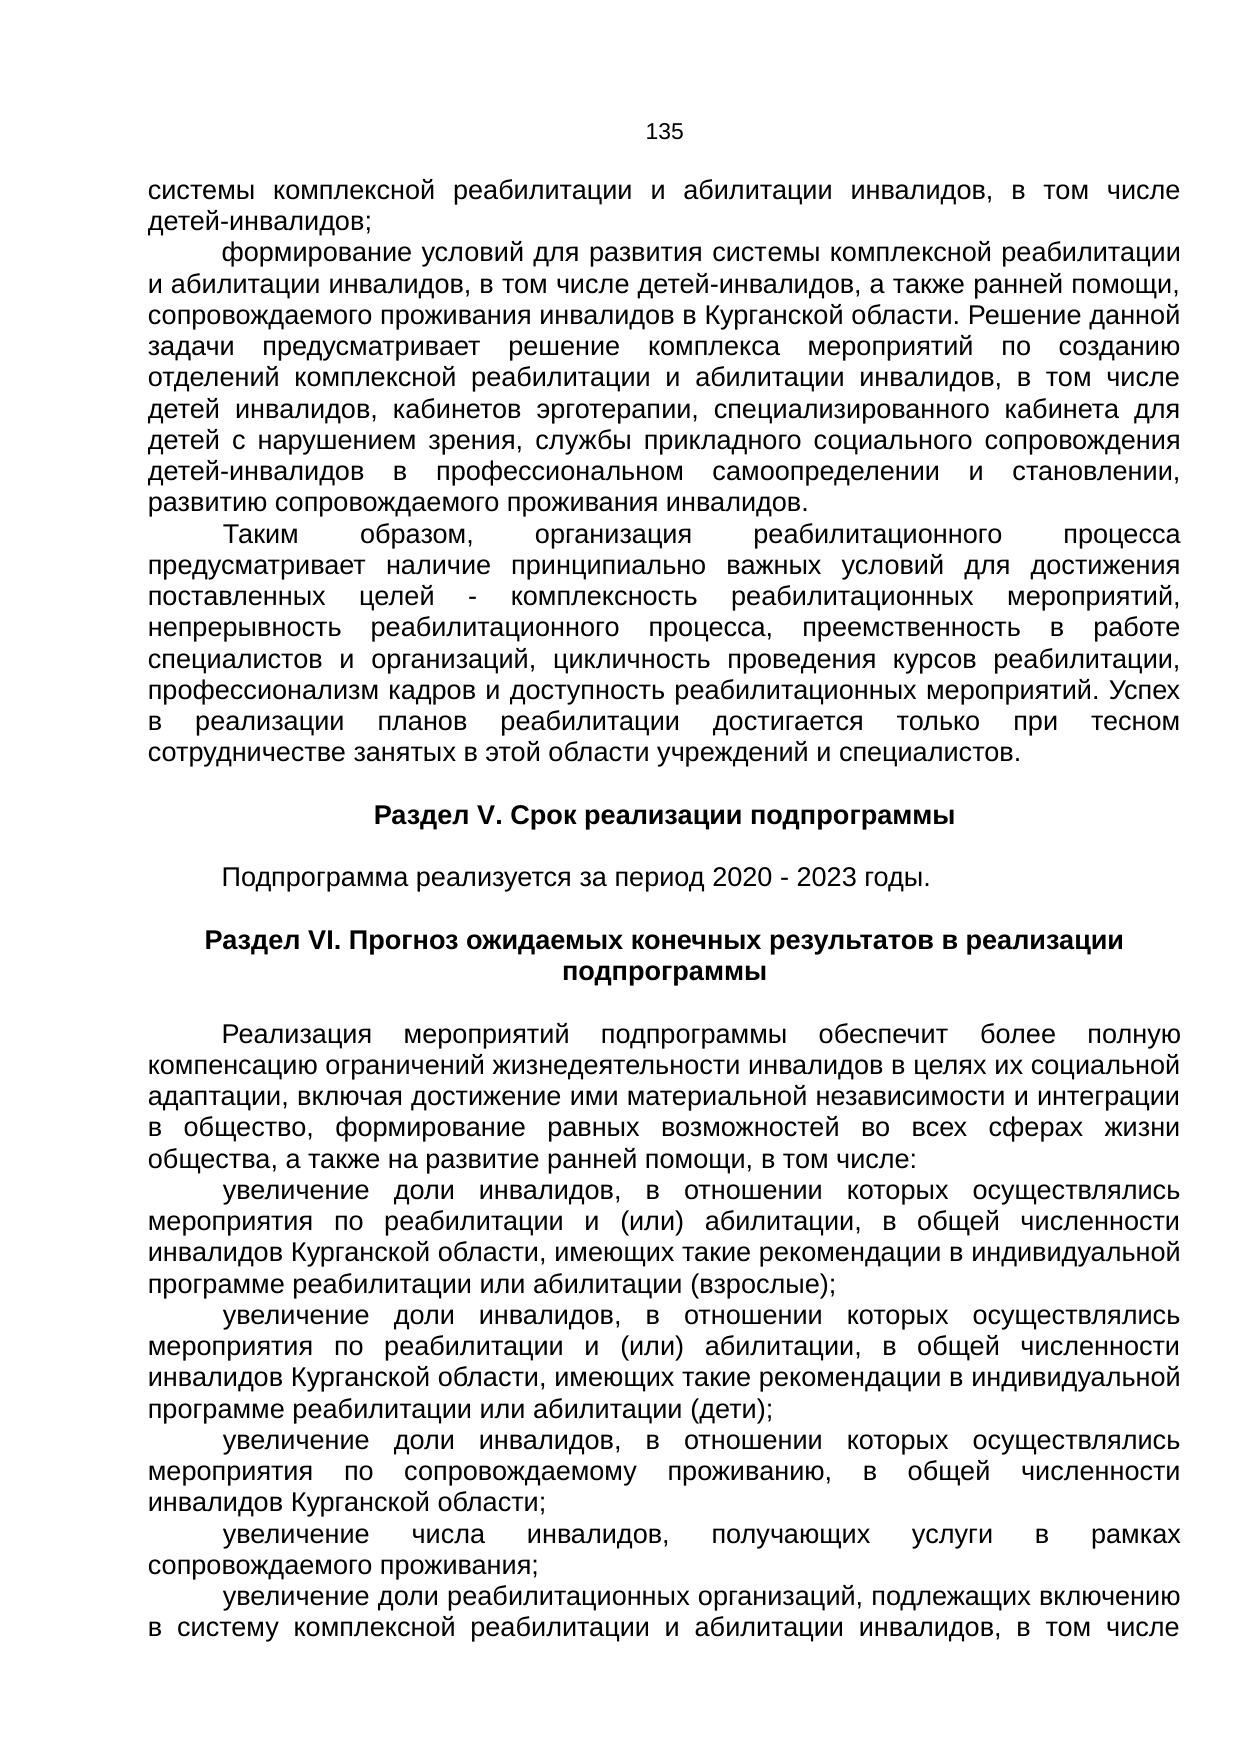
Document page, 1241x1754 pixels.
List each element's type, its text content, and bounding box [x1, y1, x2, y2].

text Раздел VI. Прогноз ожидаемых конечных результатов в реализации подпрограммы [148, 924, 1181, 986]
text увеличение доли инвалидов, в отношении которых осуществлялись мероприятия по сопровождаемому проживанию, в общей численности инвалидов Курганской области; [148, 1424, 1181, 1518]
text Раздел V. Срок реализации подпрограммы [148, 799, 1181, 830]
text увеличение доли инвалидов, в отношении которых осуществлялись мероприятия по реабилитации и (или) абилитации, в общей численности инвалидов Курганской области, имеющих такие рекомендации в индивидуальной программе реабилитации или абилитации (дети); [148, 1299, 1181, 1424]
text увеличение числа инвалидов, получающих услуги в рамках сопровождаемого проживания; [148, 1518, 1181, 1580]
text Реализация мероприятий подпрограммы обеспечит более полную компенсацию ограничений жизнедеятельности инвалидов в целях их социальной адаптации, включая достижение ими материальной независимости и интеграции в общество, формирование равных возможностей во всех сферах жизни общества, а также на развитие ранней помощи, в том числе: [148, 1018, 1181, 1174]
text увеличение доли инвалидов, в отношении которых осуществлялись мероприятия по реабилитации и (или) абилитации, в общей численности инвалидов Курганской области, имеющих такие рекомендации в индивидуальной программе реабилитации или абилитации (взрослые); [148, 1174, 1181, 1299]
text Подпрограмма реализуется за период 2020 - 2023 годы. [148, 861, 1181, 893]
text формирование условий для развития системы комплексной реабилитации и абилитации инвалидов, в том числе детей-инвалидов, а также ранней помощи, сопровождаемого проживания инвалидов в Курганской области. Решение данной задачи предусматривает решение комплекса мероприятий по созданию отделений комплексной реабилитации и абилитации инвалидов, в том числе детей инвалидов, кабинетов эрготерапии, специализированного кабинета для детей с нарушением зрения, службы прикладного социального сопровождения детей-инвалидов в профессиональном самоопределении и становлении, развитию сопровождаемого проживания инвалидов. [148, 236, 1181, 518]
text увеличение доли реабилитационных организаций, подлежащих включению в систему комплексной реабилитации и абилитации инвалидов, в том числе [148, 1580, 1181, 1643]
text Таким образом, организация реабилитационного процесса предусматривает наличие принципиально важных условий для достижения поставленных целей - комплексность реабилитационных мероприятий, непрерывность реабилитационного процесса, преемственность в работе специалистов и организаций, цикличность проведения курсов реабилитации, профессионализм кадров и доступность реабилитационных мероприятий. Успех в реализации планов реабилитации достигается только при тесном сотрудничестве занятых в этой области учреждений и специалистов. [148, 518, 1181, 768]
text системы комплексной реабилитации и абилитации инвалидов, в том числе детей-инвалидов; [148, 174, 1181, 236]
